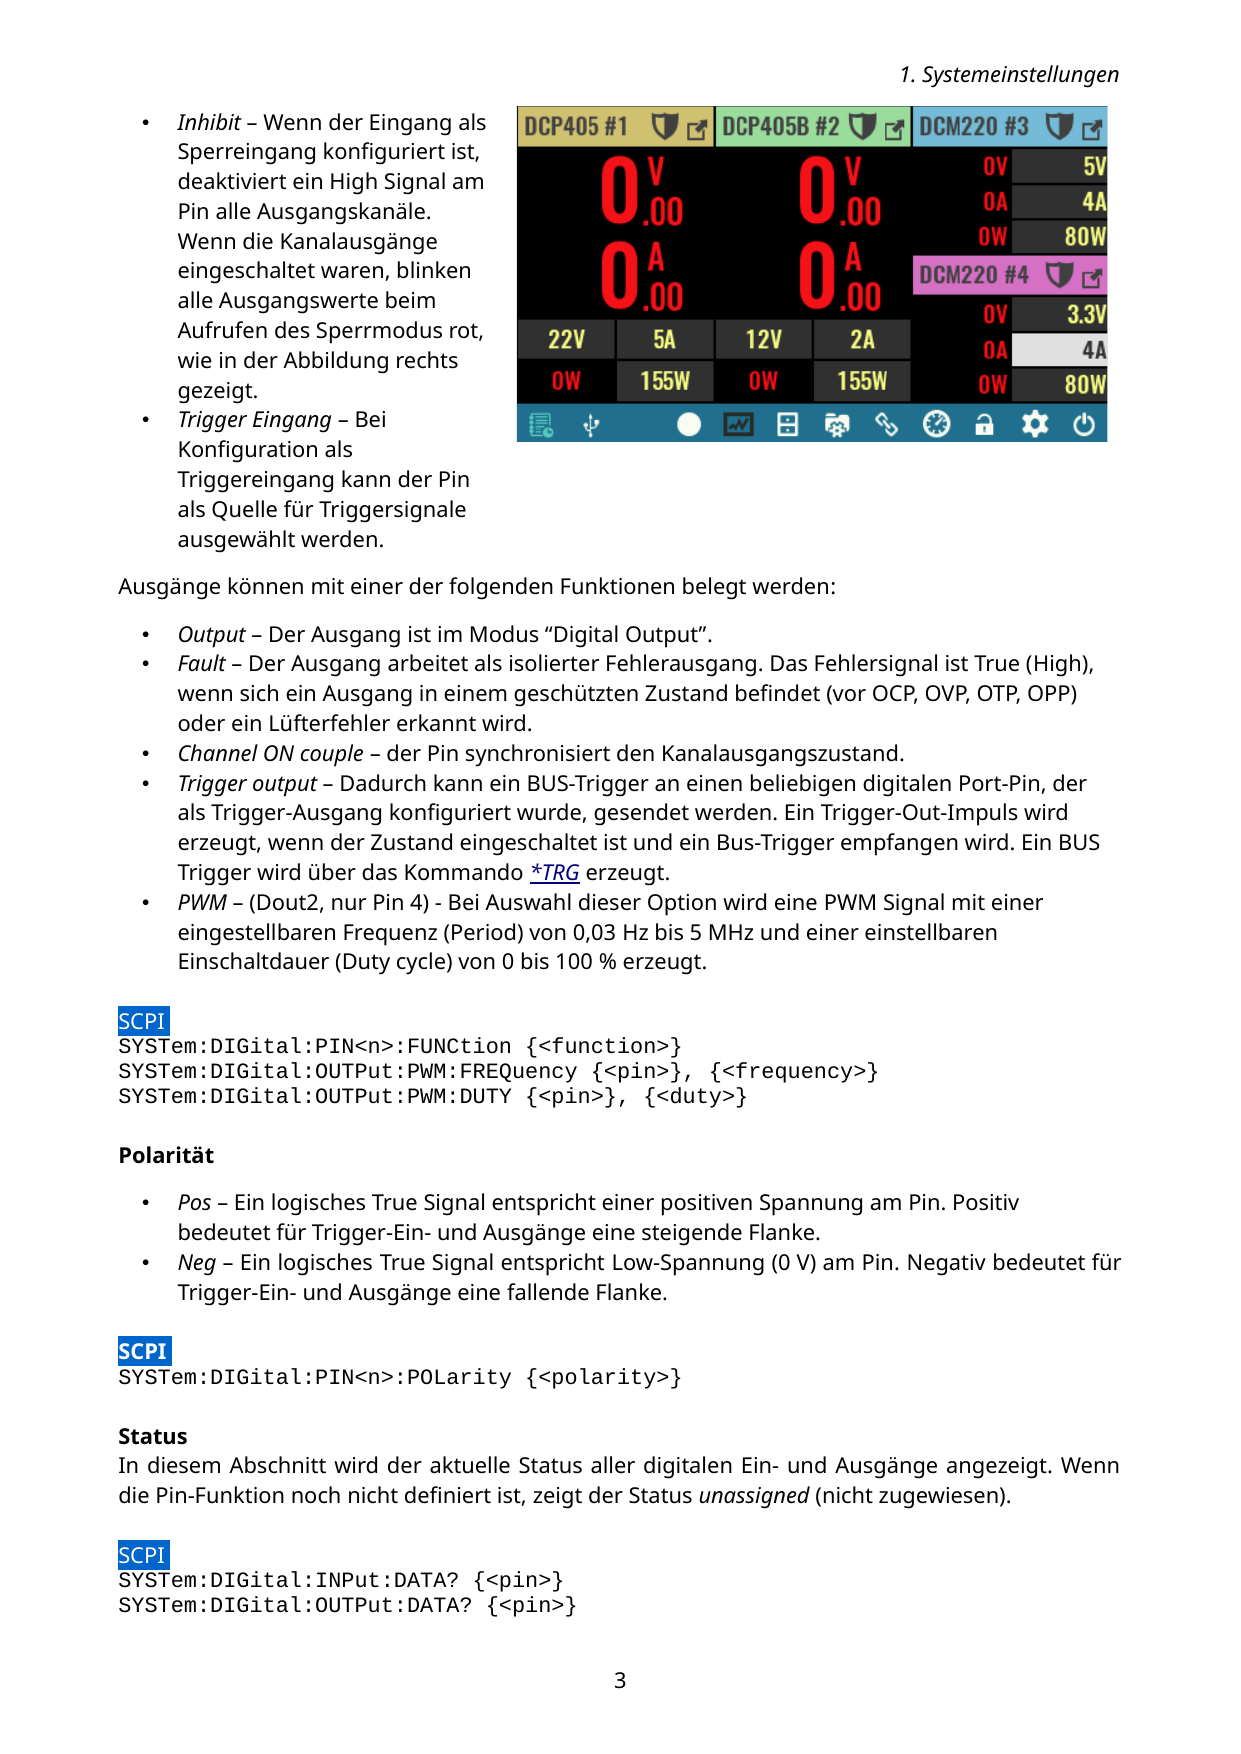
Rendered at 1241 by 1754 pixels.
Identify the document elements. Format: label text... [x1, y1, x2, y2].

text SYSTem:DIGital:OUTPut:PWM:DUTY {<pin>}, {<duty>} [118, 1085, 1122, 1110]
text SYSTem:DIGital:INPut:DATA? {<pin>} [118, 1570, 1122, 1594]
text Polarität [118, 1140, 1122, 1170]
table_header Inhibit – Wenn der Eingang als Sperreingang konfiguriert ist, deaktiviert ein High Signal am Pin alle Ausgangskanäle. Wenn die Kanalausgänge eingeschaltet waren, blinken alle Ausgangswerte beim Aufrufen des Sperrmodus rot, wie in der Abbildung rechts gezeigt. Trigger Eingang – Bei Konfiguration als Triggereingang kann der Pin als Quelle für Triggersignale ausgewählt werden. [118, 107, 501, 571]
picture [516, 106, 1108, 442]
list Output – Der Ausgang ist im Modus “Digital Output”. [142, 619, 1110, 648]
text Ausgänge können mit einer der folgenden Funktionen belegt werden: [118, 571, 1122, 601]
table_header [501, 107, 1123, 571]
text SCPI [118, 1336, 1122, 1366]
list Fault – Der Ausgang arbeitet als isolierter Fehlerausgang. Das Fehlersignal ist True (High), wenn sich ein Ausgang in einem geschützten Zustand befindet (vor OCP, OVP, OTP, OPP) oder ein Lüfterfehler erkannt wird. [142, 648, 1110, 738]
list Channel ON couple – der Pin synchronisiert den Kanalausgangszustand. [142, 738, 1110, 768]
list Trigger output – Dadurch kann ein BUS-Trigger an einen beliebigen digitalen Port-Pin, der als Trigger-Ausgang konfiguriert wurde, gesendet werden. Ein Trigger-Out-Impuls wird erzeugt, wenn der Zustand eingeschaltet ist und ein Bus-Trigger empfangen wird. Ein BUS Trigger wird über das Kommando *TRG erzeugt. [142, 768, 1110, 887]
text In diesem Abschnitt wird der aktuelle Status aller digitalen Ein- und Ausgänge angezeigt. Wenn die Pin-Funktion noch nicht definiert ist, zeigt der Status unassigned (nicht zugewiesen). [118, 1451, 1122, 1510]
text SYSTem:DIGital:OUTPut:DATA? {<pin>} [118, 1594, 1122, 1619]
list PWM – (Dout2, nur Pin 4) - Bei Auswahl dieser Option wird eine PWM Signal mit einer eingestellbaren Frequenz (Period) von 0,03 Hz bis 5 MHz und einer einstellbaren Einschaltdauer (Duty cycle) von 0 bis 100 % erzeugt. [142, 887, 1110, 976]
text SYSTem:DIGital:PIN<n>:FUNCtion {<function>} [118, 1036, 1122, 1061]
text Status [118, 1421, 1122, 1451]
text SYSTem:DIGital:PIN<n>:POLarity {<polarity>} [118, 1366, 1122, 1391]
text SCPI [118, 1540, 1122, 1570]
text SYSTem:DIGital:OUTPut:PWM:FREQuency {<pin>}, {<frequency>} [118, 1061, 1122, 1085]
list Pos – Ein logisches True Signal entspricht einer positiven Spannung am Pin. Positiv bedeutet für Trigger-Ein- und Ausgänge eine steigende Flanke. [142, 1187, 1110, 1247]
text SCPI [118, 1006, 1122, 1036]
list Neg – Ein logisches True Signal entspricht Low-Spannung (0 V) am Pin. Negativ bedeutet für Trigger-Ein- und Ausgänge eine fallende Flanke. [142, 1247, 1122, 1307]
